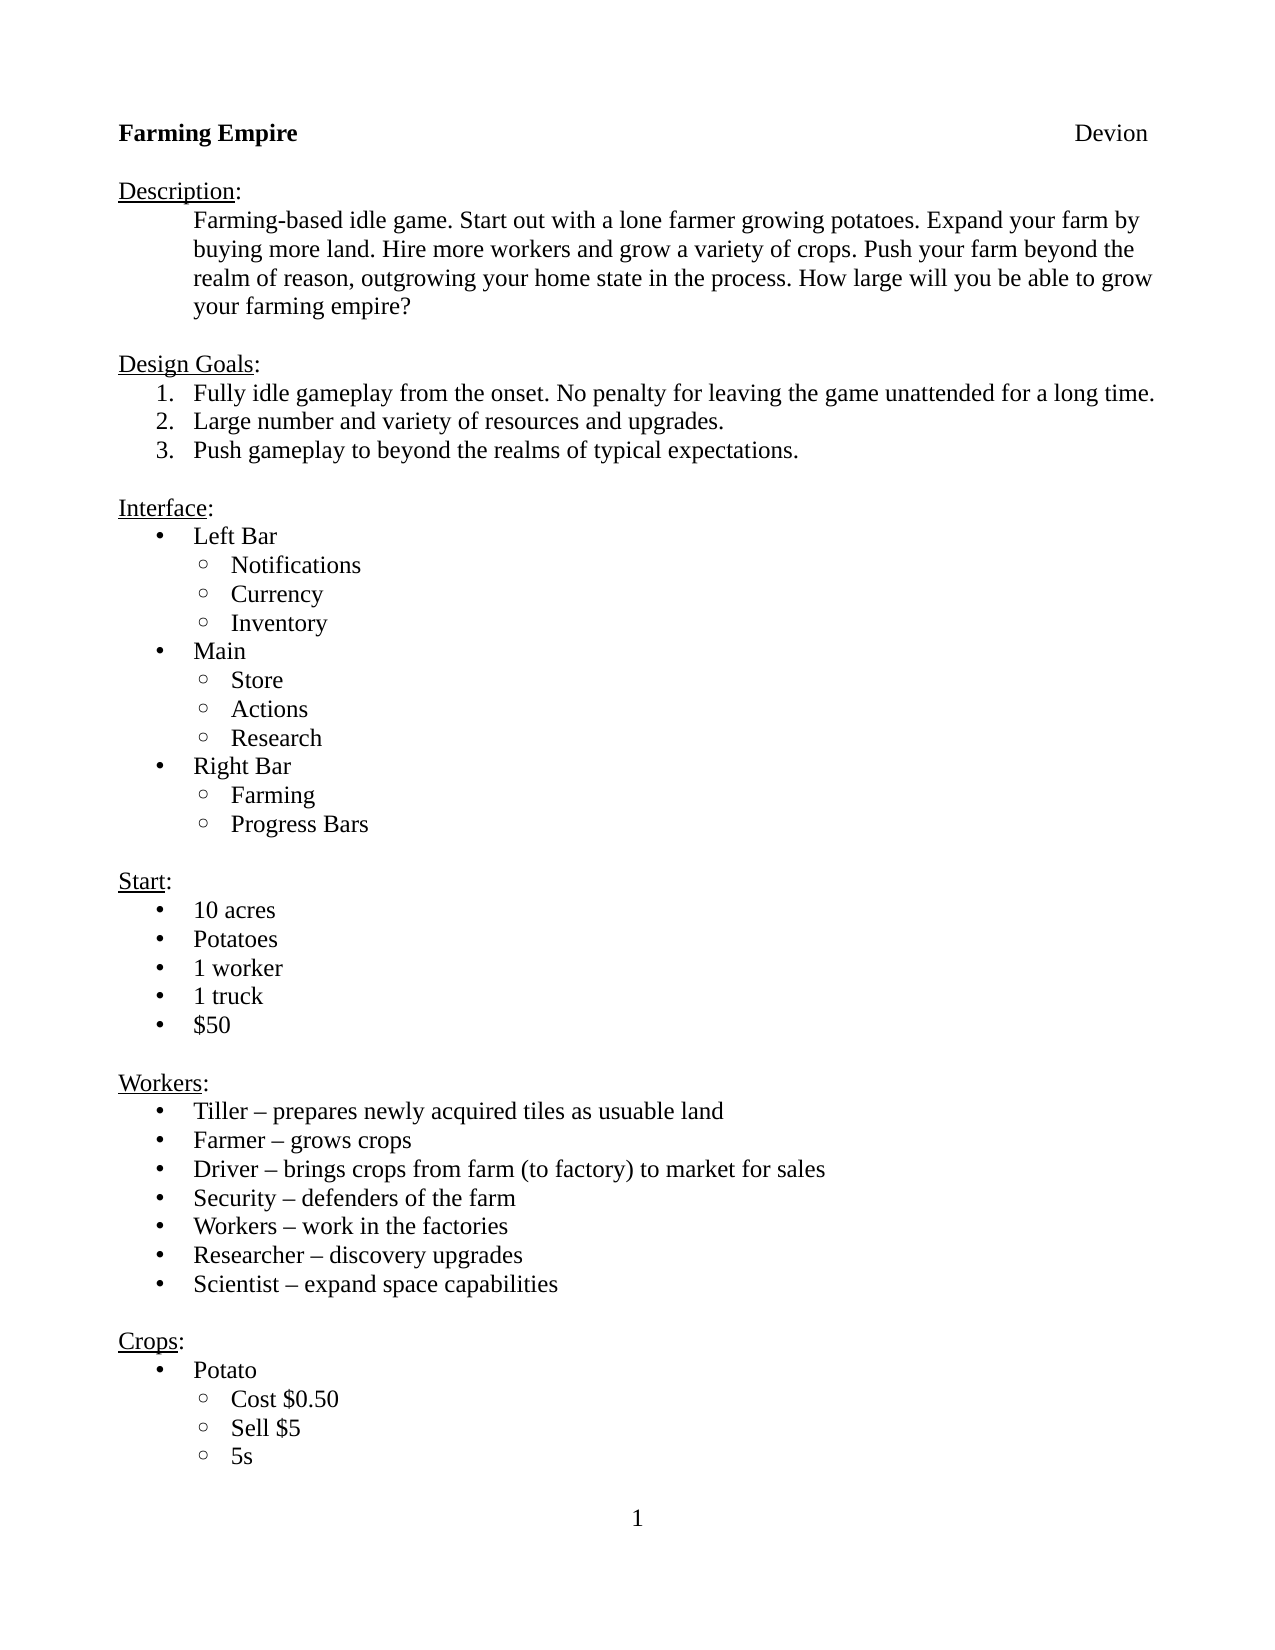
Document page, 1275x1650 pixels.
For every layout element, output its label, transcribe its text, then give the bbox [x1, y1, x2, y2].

text Farming-based idle game. Start out with a lone farmer growing potatoes. Expand your farm by buying more land. Hire more workers and grow a variety of crops. Push your farm beyond the realm of reason, outgrowing your home state in the process. How large will you be able to grow your farming empire? [193, 205, 1157, 320]
list Driver – brings crops from farm (to factory) to market for sales [156, 1154, 1157, 1183]
text Description: [118, 176, 1157, 205]
list Sell $5 [193, 1413, 1157, 1441]
list 1 truck [156, 981, 1157, 1010]
text Crops: [118, 1326, 1157, 1355]
list 5s [193, 1441, 1157, 1470]
list Farming [193, 780, 1157, 809]
list Push gameplay to beyond the realms of typical expectations. [156, 435, 1157, 464]
list $50 [156, 1010, 1157, 1039]
list Security – defenders of the farm [156, 1183, 1157, 1211]
list Researcher – discovery upgrades [156, 1240, 1157, 1269]
list Notifications [193, 550, 1157, 579]
list Fully idle gameplay from the onset. No penalty for leaving the game unattended for a long time. [156, 378, 1157, 406]
list Right Bar [156, 751, 1157, 780]
list 10 acres [156, 895, 1157, 924]
text Interface: [118, 493, 1157, 521]
list Scientist – expand space capabilities [156, 1269, 1157, 1298]
list Store [193, 665, 1157, 694]
list 1 worker [156, 953, 1157, 981]
list Progress Bars [193, 809, 1157, 838]
list Left Bar [156, 521, 1157, 550]
list Tiller – prepares newly acquired tiles as usuable land [156, 1096, 1157, 1125]
list Potato [156, 1355, 1157, 1384]
list Potatoes [156, 924, 1157, 953]
text Workers: [118, 1068, 1157, 1096]
list Currency [193, 579, 1157, 608]
list Workers – work in the factories [156, 1211, 1157, 1240]
list Cost $0.50 [193, 1384, 1157, 1413]
list Actions [193, 694, 1157, 723]
text Start: [118, 866, 1157, 895]
list Main [156, 636, 1157, 665]
text Design Goals: [118, 349, 1157, 378]
list Inventory [193, 608, 1157, 636]
list Research [193, 723, 1157, 751]
list Large number and variety of resources and upgrades. [156, 406, 1157, 435]
list Farmer – grows crops [156, 1125, 1157, 1154]
